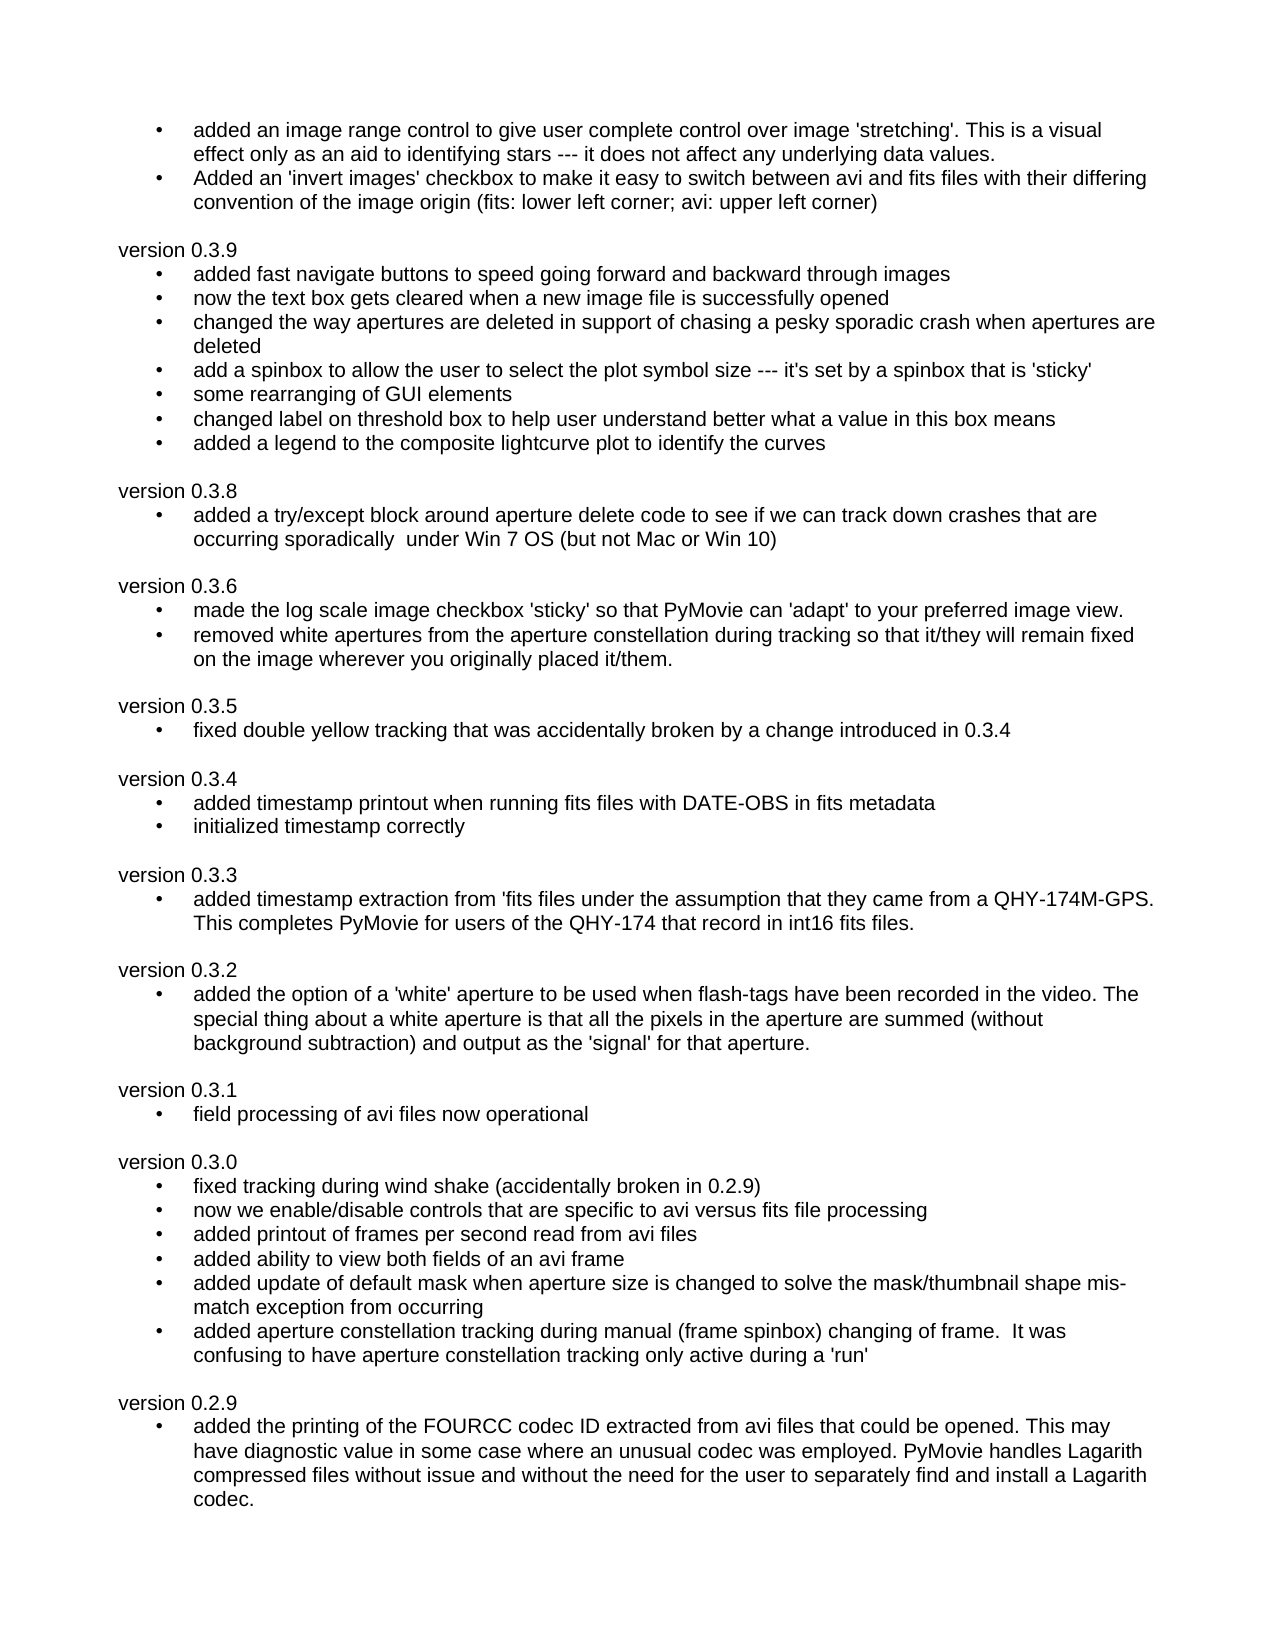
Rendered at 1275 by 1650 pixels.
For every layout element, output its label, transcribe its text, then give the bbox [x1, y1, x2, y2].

list added a legend to the composite lightcurve plot to identify the curves [156, 430, 1157, 478]
list added printout of frames per second read from avi files [156, 1222, 1157, 1246]
list add a spinbox to allow the user to select the plot symbol size --- it's set by a spinbox that is 'sticky' [156, 358, 1157, 382]
list made the log scale image checkbox 'sticky' so that PyMovie can 'adapt' to your preferred image view. [156, 598, 1157, 622]
list added update of default mask when aperture size is changed to solve the mask/thumbnail shape mis-match exception from occurring [156, 1270, 1157, 1318]
list changed label on threshold box to help user understand better what a value in this box means [156, 406, 1157, 430]
list added timestamp extraction from 'fits files under the assumption that they came from a QHY-174M-GPS. This completes PyMovie for users of the QHY-174 that record in int16 fits files. [156, 886, 1157, 958]
text version 0.3.2 [118, 958, 1157, 982]
list fixed double yellow tracking that was accidentally broken by a change introduced in 0.3.4 [156, 718, 1157, 766]
list now the text box gets cleared when a new image file is successfully opened [156, 286, 1157, 310]
list added the printing of the FOURCC codec ID extracted from avi files that could be opened. This may have diagnostic value in some case where an unusual codec was employed. PyMovie handles Lagarith compressed files without issue and without the need for the user to separately find and install a Lagarith codec. [156, 1414, 1157, 1510]
list fixed tracking during wind shake (accidentally broken in 0.2.9) [156, 1174, 1157, 1198]
list added the option of a 'white' aperture to be used when flash-tags have been recorded in the video. The special thing about a white aperture is that all the pixels in the aperture are summed (without background subtraction) and output as the 'signal' for that aperture. [156, 982, 1157, 1078]
list added an image range control to give user complete control over image 'stretching'. This is a visual effect only as an aid to identifying stars --- it does not affect any underlying data values. [156, 118, 1157, 166]
list Added an 'invert images' checkbox to make it easy to switch between avi and fits files with their differing convention of the image origin (fits: lower left corner; avi: upper left corner) [156, 166, 1157, 238]
text version 0.2.9 [118, 1390, 1157, 1414]
list some rearranging of GUI elements [156, 382, 1157, 406]
text version 0.3.9 [118, 238, 1157, 262]
text version 0.3.4 [118, 766, 1157, 790]
list added a try/except block around aperture delete code to see if we can track down crashes that are occurring sporadically under Win 7 OS (but not Mac or Win 10) [156, 502, 1157, 550]
text version 0.3.3 [118, 862, 1157, 886]
text version 0.3.5 [118, 694, 1157, 718]
list added fast navigate buttons to speed going forward and backward through images [156, 262, 1157, 286]
list initialized timestamp correctly [156, 814, 1157, 862]
list removed white apertures from the aperture constellation during tracking so that it/they will remain fixed on the image wherever you originally placed it/them. [156, 622, 1157, 694]
text version 0.3.0 [118, 1150, 1157, 1174]
text version 0.3.8 [118, 478, 1157, 502]
list now we enable/disable controls that are specific to avi versus fits file processing [156, 1198, 1157, 1222]
list added timestamp printout when running fits files with DATE-OBS in fits metadata [156, 790, 1157, 814]
list added aperture constellation tracking during manual (frame spinbox) changing of frame. It was confusing to have aperture constellation tracking only active during a 'run' [156, 1318, 1157, 1390]
text version 0.3.6 [118, 574, 1157, 598]
list field processing of avi files now operational [156, 1102, 1157, 1150]
list added ability to view both fields of an avi frame [156, 1246, 1157, 1270]
text version 0.3.1 [118, 1078, 1157, 1102]
list changed the way apertures are deleted in support of chasing a pesky sporadic crash when apertures are deleted [156, 310, 1157, 358]
